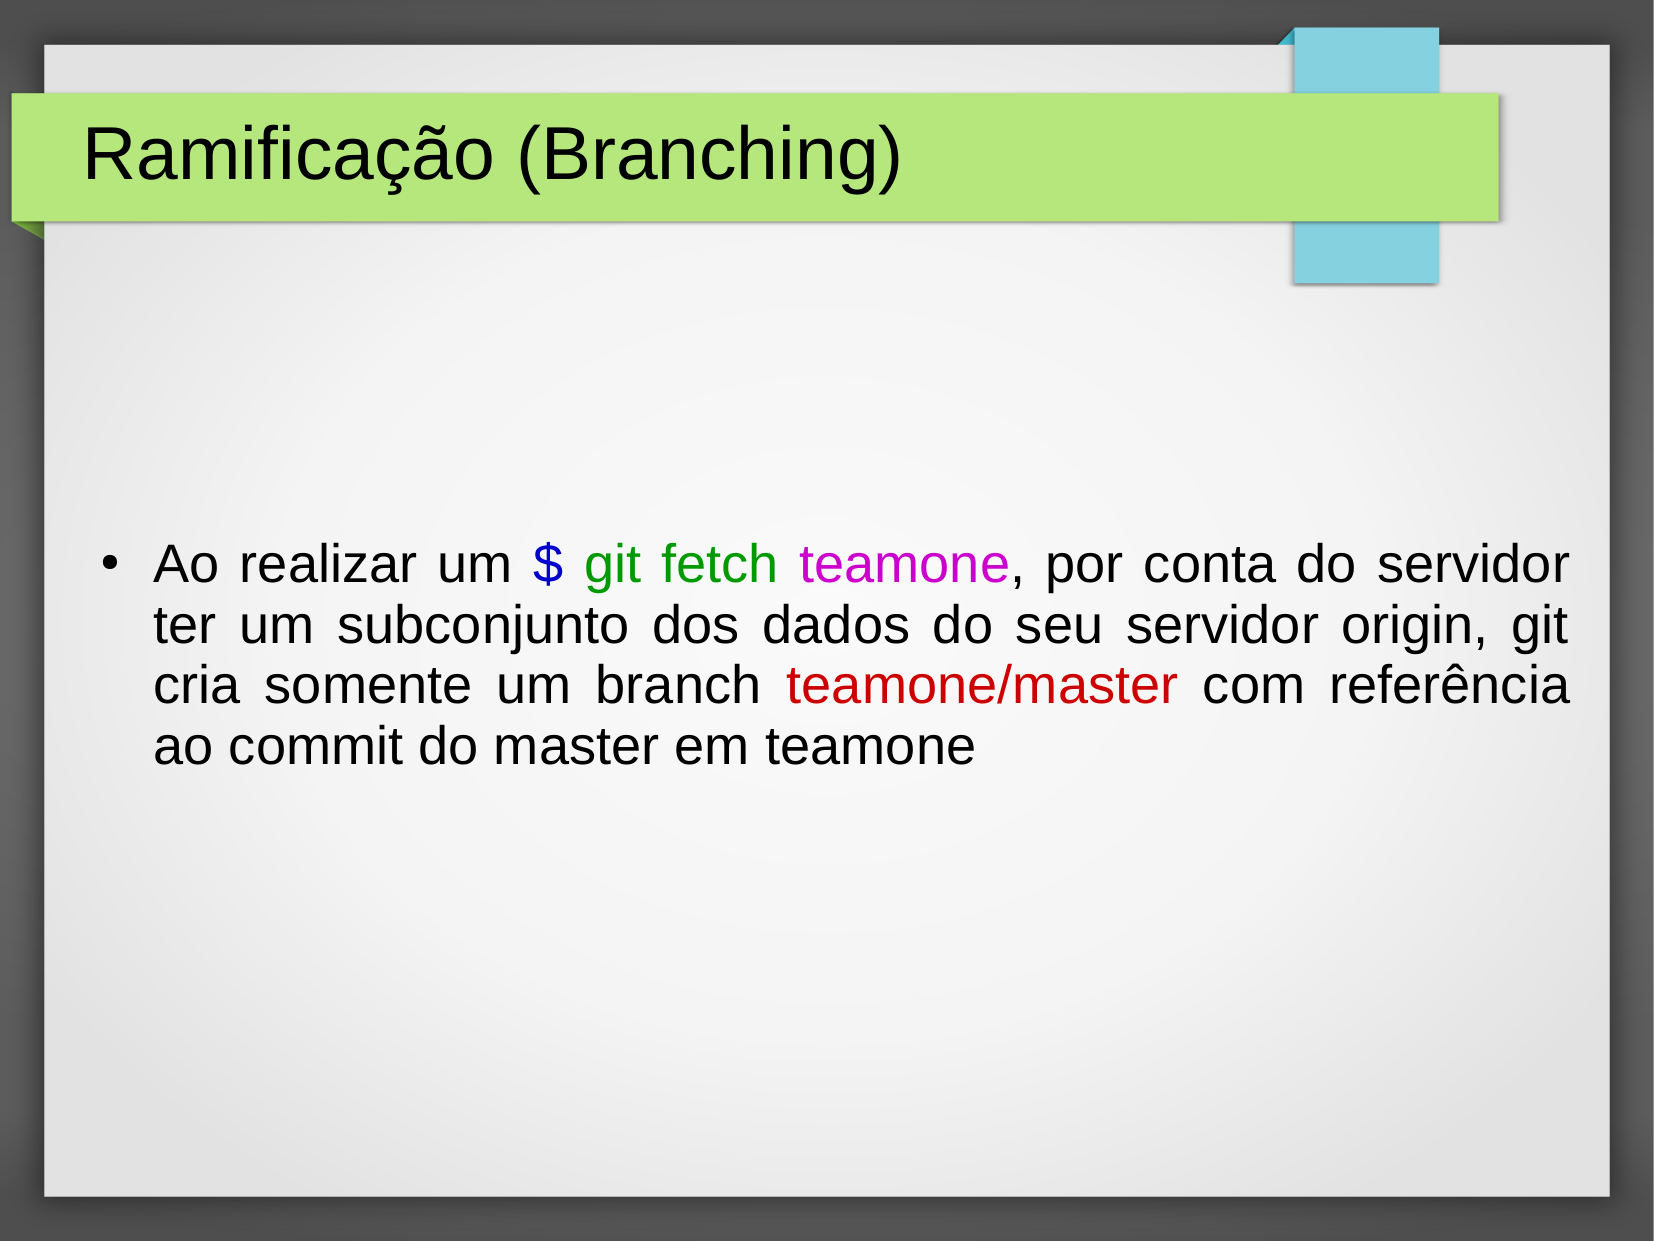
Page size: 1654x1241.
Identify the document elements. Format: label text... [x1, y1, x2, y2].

list Ao realizar um $ git fetch teamone, por conta do servidor ter um subconjunto dos dados do seu servidor origin, git cria somente um branch teamone/master com referência ao commit do master em teamone [82, 295, 1571, 1015]
picture [0, 0, 1654, 1241]
title Ramificação (Branching) [82, 94, 1264, 213]
